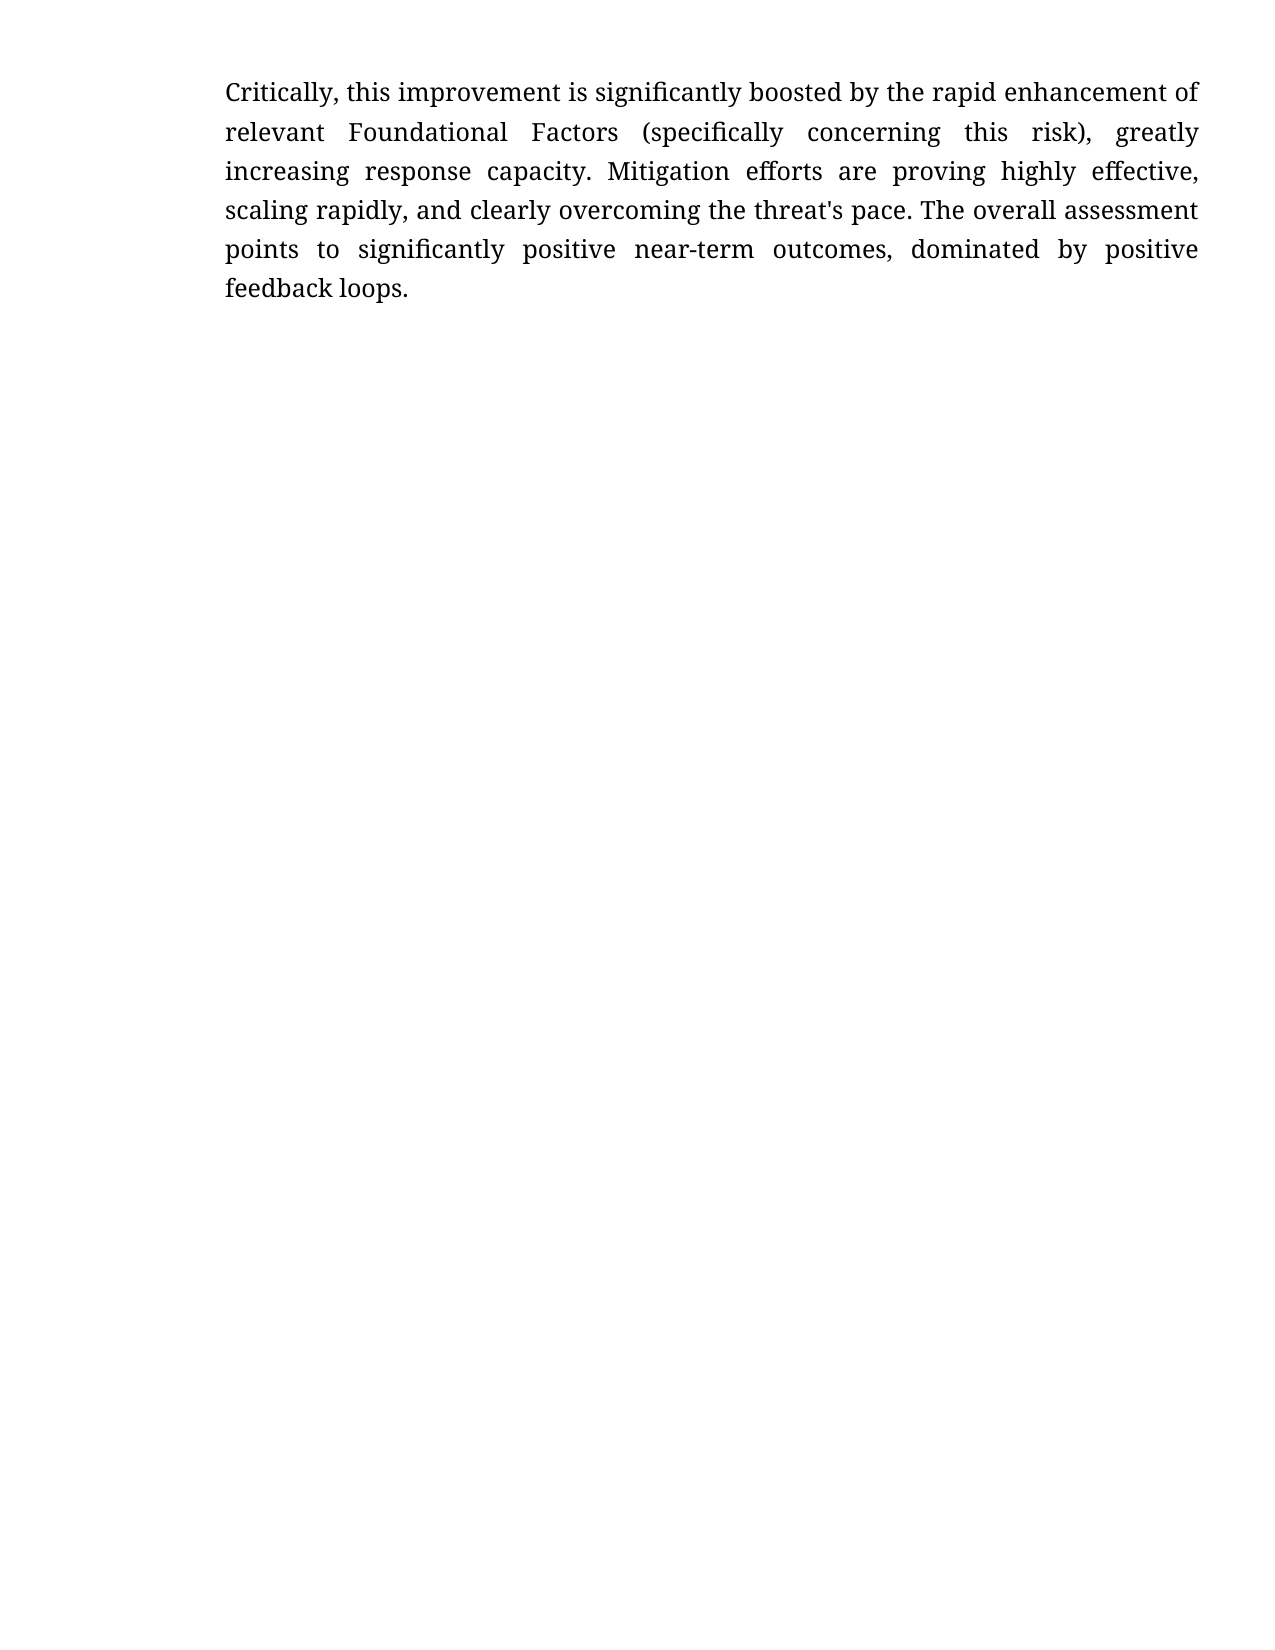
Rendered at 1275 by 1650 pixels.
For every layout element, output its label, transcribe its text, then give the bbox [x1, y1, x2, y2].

list Critically, this improvement is significantly boosted by the rapid enhancement of relevant Foundational Factors (specifically concerning this risk), greatly increasing response capacity. Mitigation efforts are proving highly effective, scaling rapidly, and clearly overcoming the threat's pace. The overall assessment points to significantly positive near-term outcomes, dominated by positive feedback loops. [187, 75, 1200, 305]
